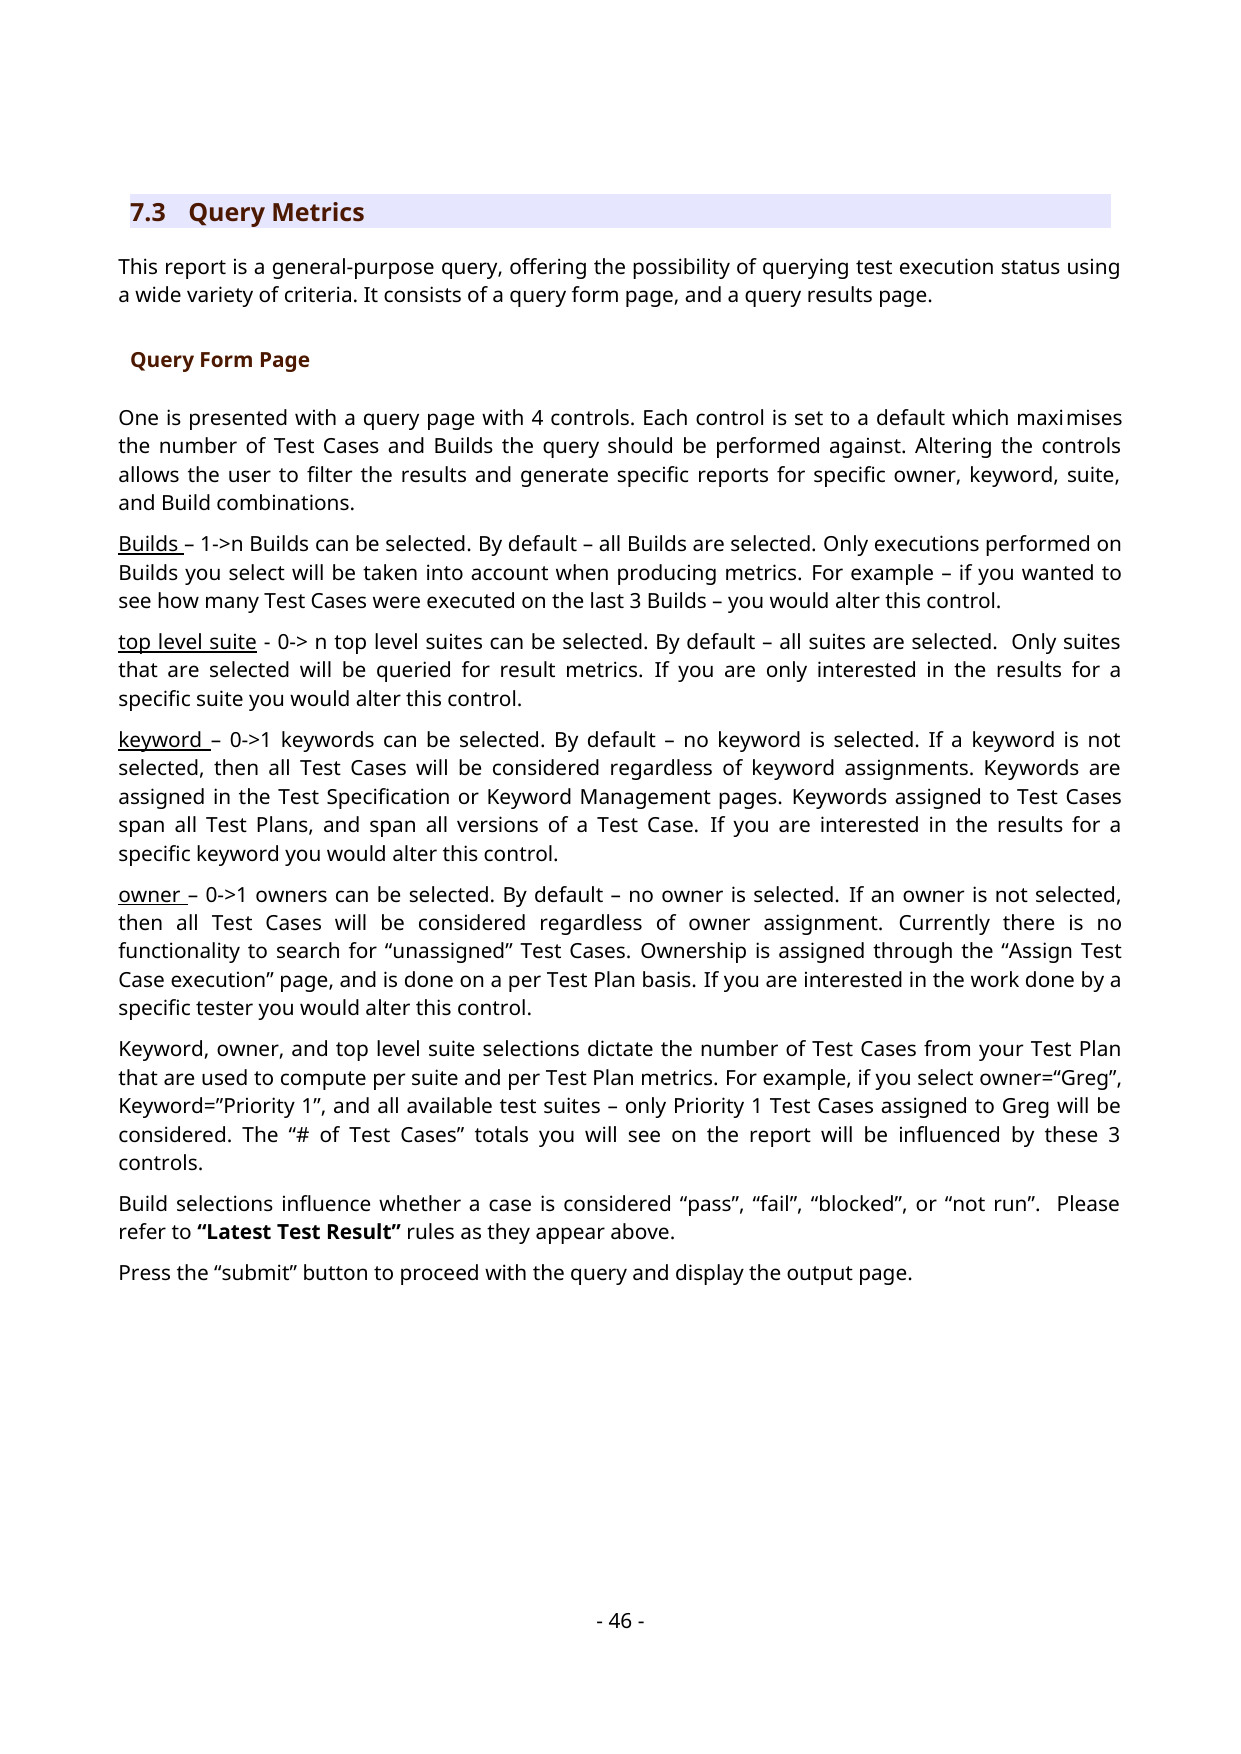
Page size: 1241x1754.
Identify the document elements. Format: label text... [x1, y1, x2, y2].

text Press the “submit” button to proceed with the query and display the output page. [118, 1258, 1122, 1287]
text Build selections influence whether a case is considered “pass”, “fail”, “blocked”, or “not run”. Please refer to “Latest Test Result” rules as they appear above. [118, 1189, 1122, 1246]
subtitle Query Form Page [130, 345, 1111, 374]
text One is presented with a query page with 4 controls. Each control is set to a default which maximises the number of Test Cases and Builds the query should be performed against. Altering the controls allows the user to filter the results and generate specific reports for specific owner, keyword, suite, and Build combinations. [118, 403, 1122, 517]
text owner – 0->1 owners can be selected. By default – no owner is selected. If an owner is not selected, then all Test Cases will be considered regardless of owner assignment. Currently there is no functionality to search for “unassigned” Test Cases. Ownership is assigned through the “Assign Test Case execution” page, and is done on a per Test Plan basis. If you are interested in the work done by a specific tester you would alter this control. [118, 880, 1122, 1022]
subtitle Query Metrics [130, 194, 1111, 228]
text This report is a general-purpose query, offering the possibility of querying test execution status using a wide variety of criteria. It consists of a query form page, and a query results page. [118, 252, 1122, 309]
text keyword – 0->1 keywords can be selected. By default – no keyword is selected. If a keyword is not selected, then all Test Cases will be considered regardless of keyword assignments. Keywords are assigned in the Test Specification or Keyword Management pages. Keywords assigned to Test Cases span all Test Plans, and span all versions of a Test Case. If you are interested in the results for a specific keyword you would alter this control. [118, 725, 1122, 867]
text top level suite - 0-> n top level suites can be selected. By default – all suites are selected. Only suites that are selected will be queried for result metrics. If you are only interested in the results for a specific suite you would alter this control. [118, 627, 1122, 712]
text Keyword, owner, and top level suite selections dictate the number of Test Cases from your Test Plan that are used to compute per suite and per Test Plan metrics. For example, if you select owner=“Greg”, Keyword=”Priority 1”, and all available test suites – only Priority 1 Test Cases assigned to Greg will be considered. The “# of Test Cases” totals you will see on the report will be influenced by these 3 controls. [118, 1034, 1122, 1177]
text Builds – 1->n Builds can be selected. By default – all Builds are selected. Only executions performed on Builds you select will be taken into account when producing metrics. For example – if you wanted to see how many Test Cases were executed on the last 3 Builds – you would alter this control. [118, 529, 1122, 615]
